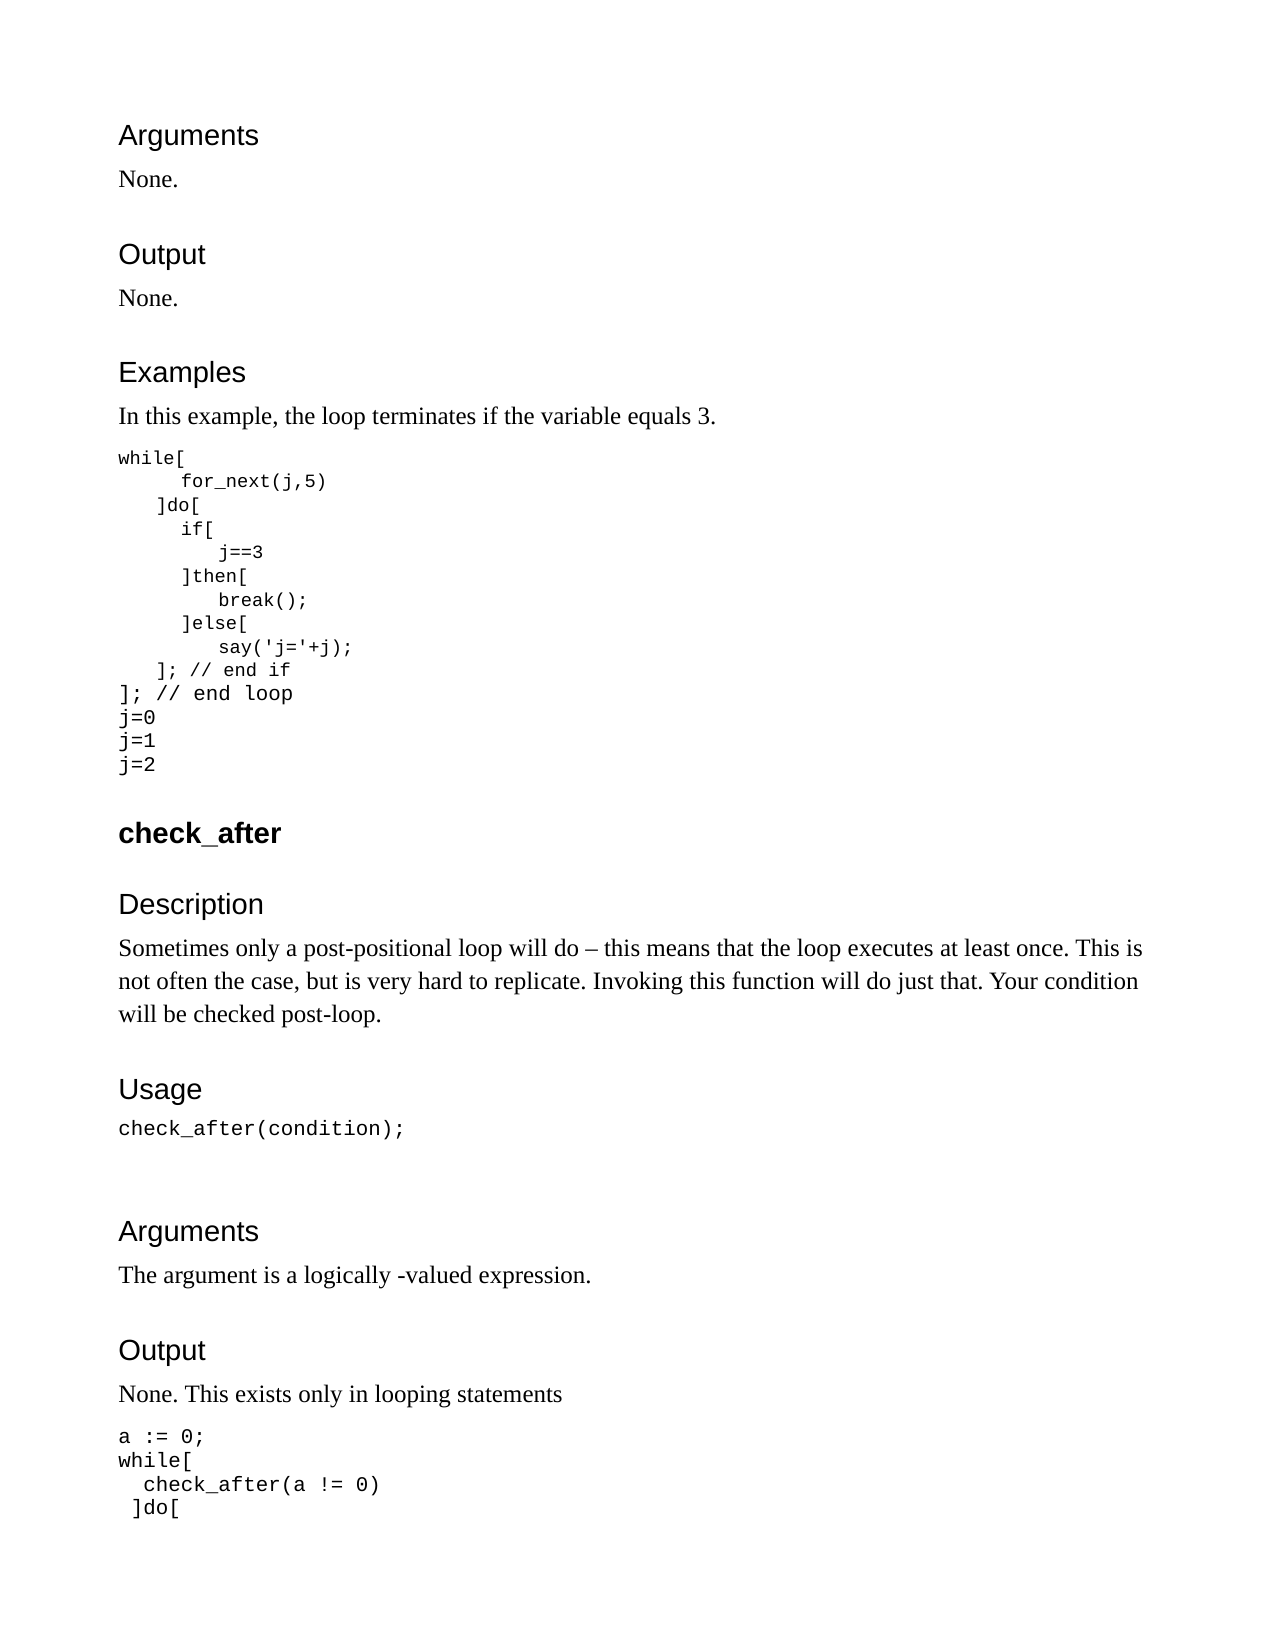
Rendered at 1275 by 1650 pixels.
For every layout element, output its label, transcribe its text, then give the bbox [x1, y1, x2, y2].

text for_next(j,5) [118, 470, 1157, 494]
subtitle Usage [118, 1072, 1157, 1105]
text j=2 [118, 754, 1157, 778]
text The argument is a logically -valued expression. [118, 1260, 1157, 1289]
text ]then[ [118, 565, 1157, 588]
text ]else[ [118, 612, 1157, 636]
text j=1 [118, 730, 1157, 754]
text check_after(condition); [118, 1118, 1157, 1142]
text Sometimes only a post-positional loop will do – this means that the loop executes at least once. This is not often the case, but is very hard to replicate. Invoking this function will do just that. Your condition will be checked post-loop. [118, 933, 1157, 1028]
subtitle Output [118, 1333, 1157, 1366]
subtitle check_after [118, 816, 1157, 850]
text In this example, the loop terminates if the variable equals 3. [118, 401, 1157, 430]
text None. [118, 283, 1157, 312]
text check_after(a != 0) [118, 1474, 1157, 1497]
text ]; // end if [118, 659, 1157, 683]
text while[ [118, 1450, 1157, 1474]
subtitle Output [118, 237, 1157, 270]
text while[ [118, 449, 1157, 470]
text ]do[ [118, 494, 1157, 518]
text break(); [118, 588, 1157, 612]
text None. [118, 164, 1157, 193]
text j=0 [118, 707, 1157, 730]
text j==3 [118, 541, 1157, 565]
subtitle Arguments [118, 118, 1157, 152]
subtitle Description [118, 887, 1157, 921]
text None. This exists only in looping statements [118, 1379, 1157, 1408]
text ]; // end loop [118, 683, 1157, 707]
text ]do[ [118, 1497, 1157, 1521]
subtitle Examples [118, 355, 1157, 389]
text if[ [118, 518, 1157, 541]
subtitle Arguments [118, 1214, 1157, 1248]
text a := 0; [118, 1426, 1157, 1450]
text say('j='+j); [118, 636, 1157, 659]
